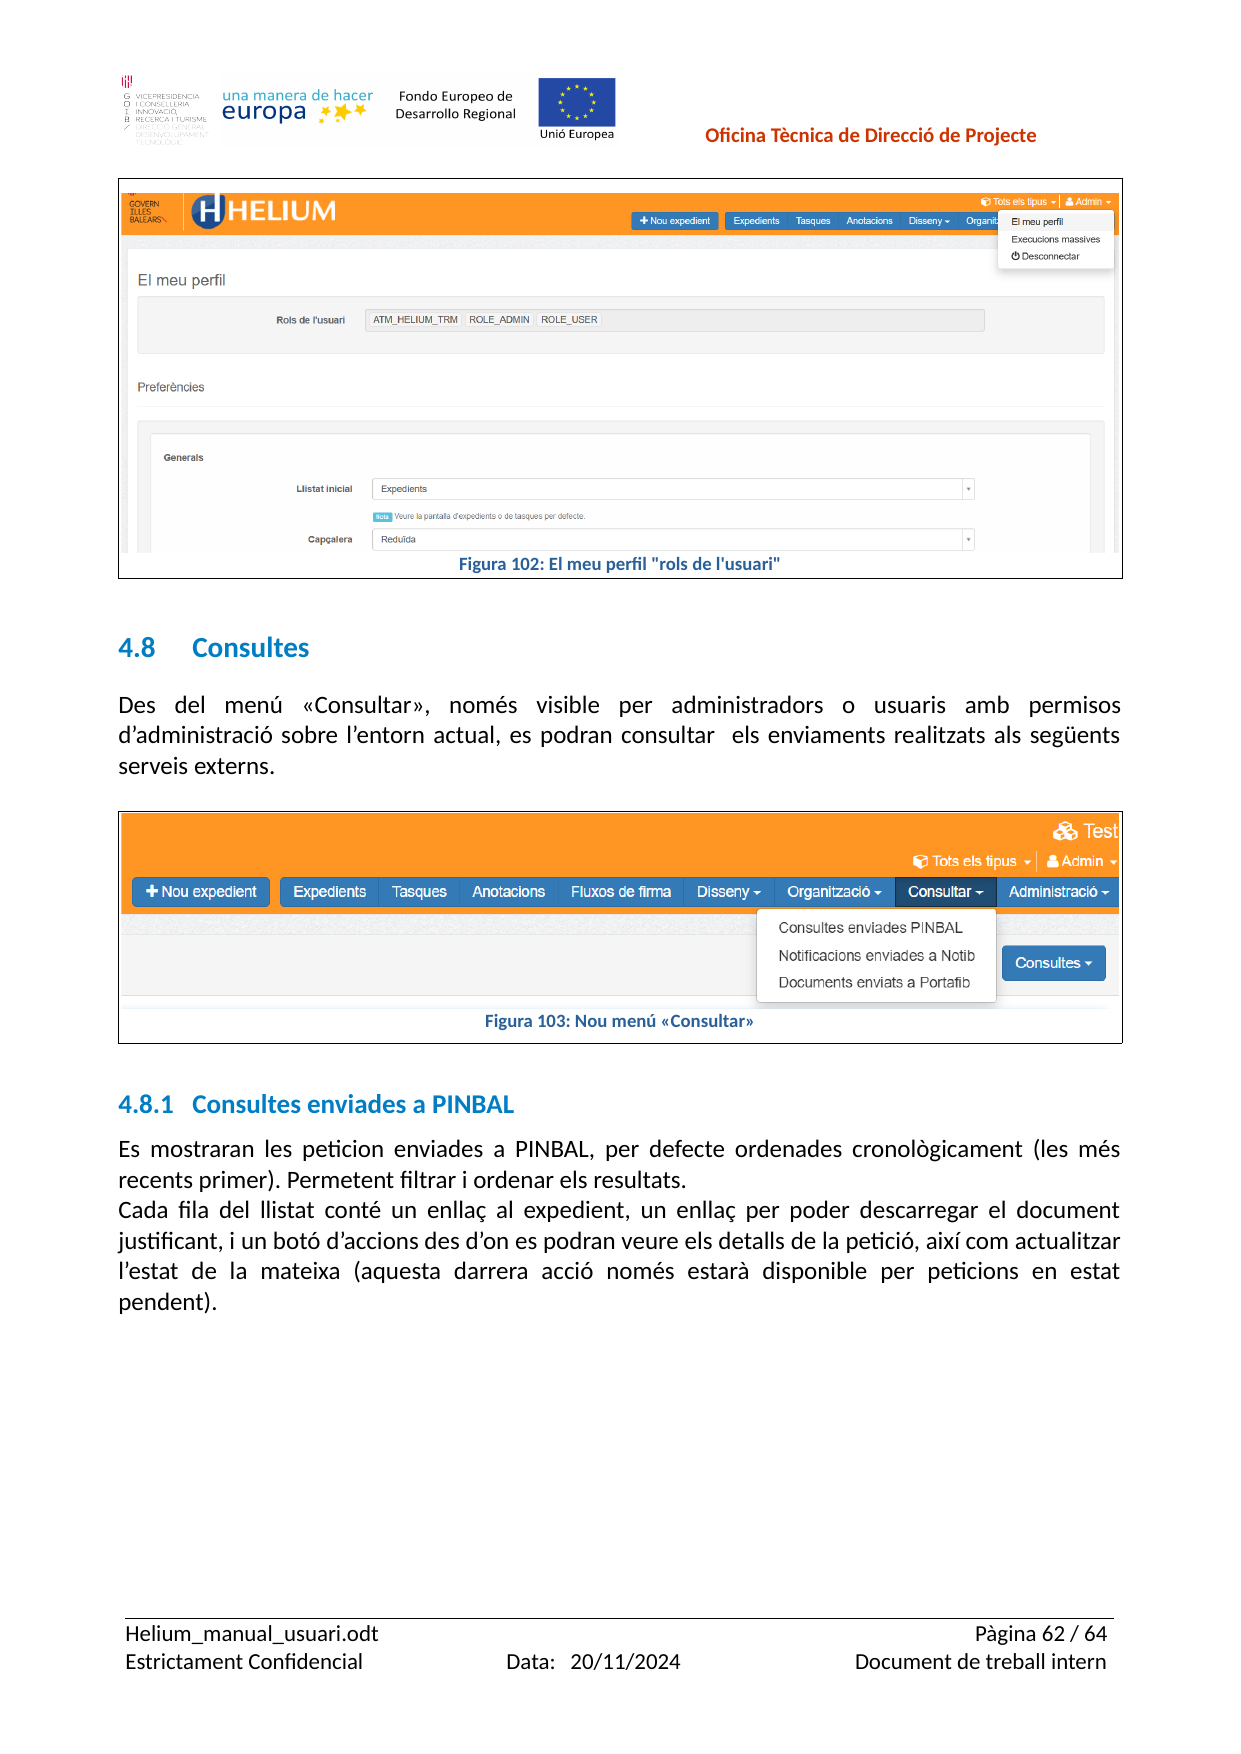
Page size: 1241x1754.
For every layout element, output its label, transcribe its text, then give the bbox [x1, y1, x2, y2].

text Figura 102: El meu perfil "rols de l'usuari" [121, 553, 1119, 575]
list Cada fila del llistat conté un enllaç al expedient, un enllaç per poder descarregar el document justificant, i un botó d’accions des d’on es podran veure els detalls de la petició, així com actualitzar l’estat de la mateixa (aquesta darrera acció només estarà disponible per peticions en estat pendent). [83, 1194, 1122, 1316]
picture [121, 813, 1119, 1009]
text Des del menú «Consultar», només visible per administradors o usuaris amb permisos d’administració sobre l’entorn actual, es podran consultar els enviaments realitzats als següents serveis externs. [118, 689, 1122, 780]
list Es mostraran les peticion enviades a PINBAL, per defecte ordenades cronològicament (les més recents primer). Permetent filtrar i ordenar els resultats. [83, 1133, 1122, 1194]
picture [219, 73, 621, 147]
picture [121, 193, 1119, 553]
subtitle Consultes [118, 629, 1122, 665]
text Figura 103: Nou menú «Consultar» [121, 1009, 1119, 1032]
subtitle Consultes enviades a PINBAL [118, 1088, 1122, 1121]
picture [118, 73, 213, 147]
